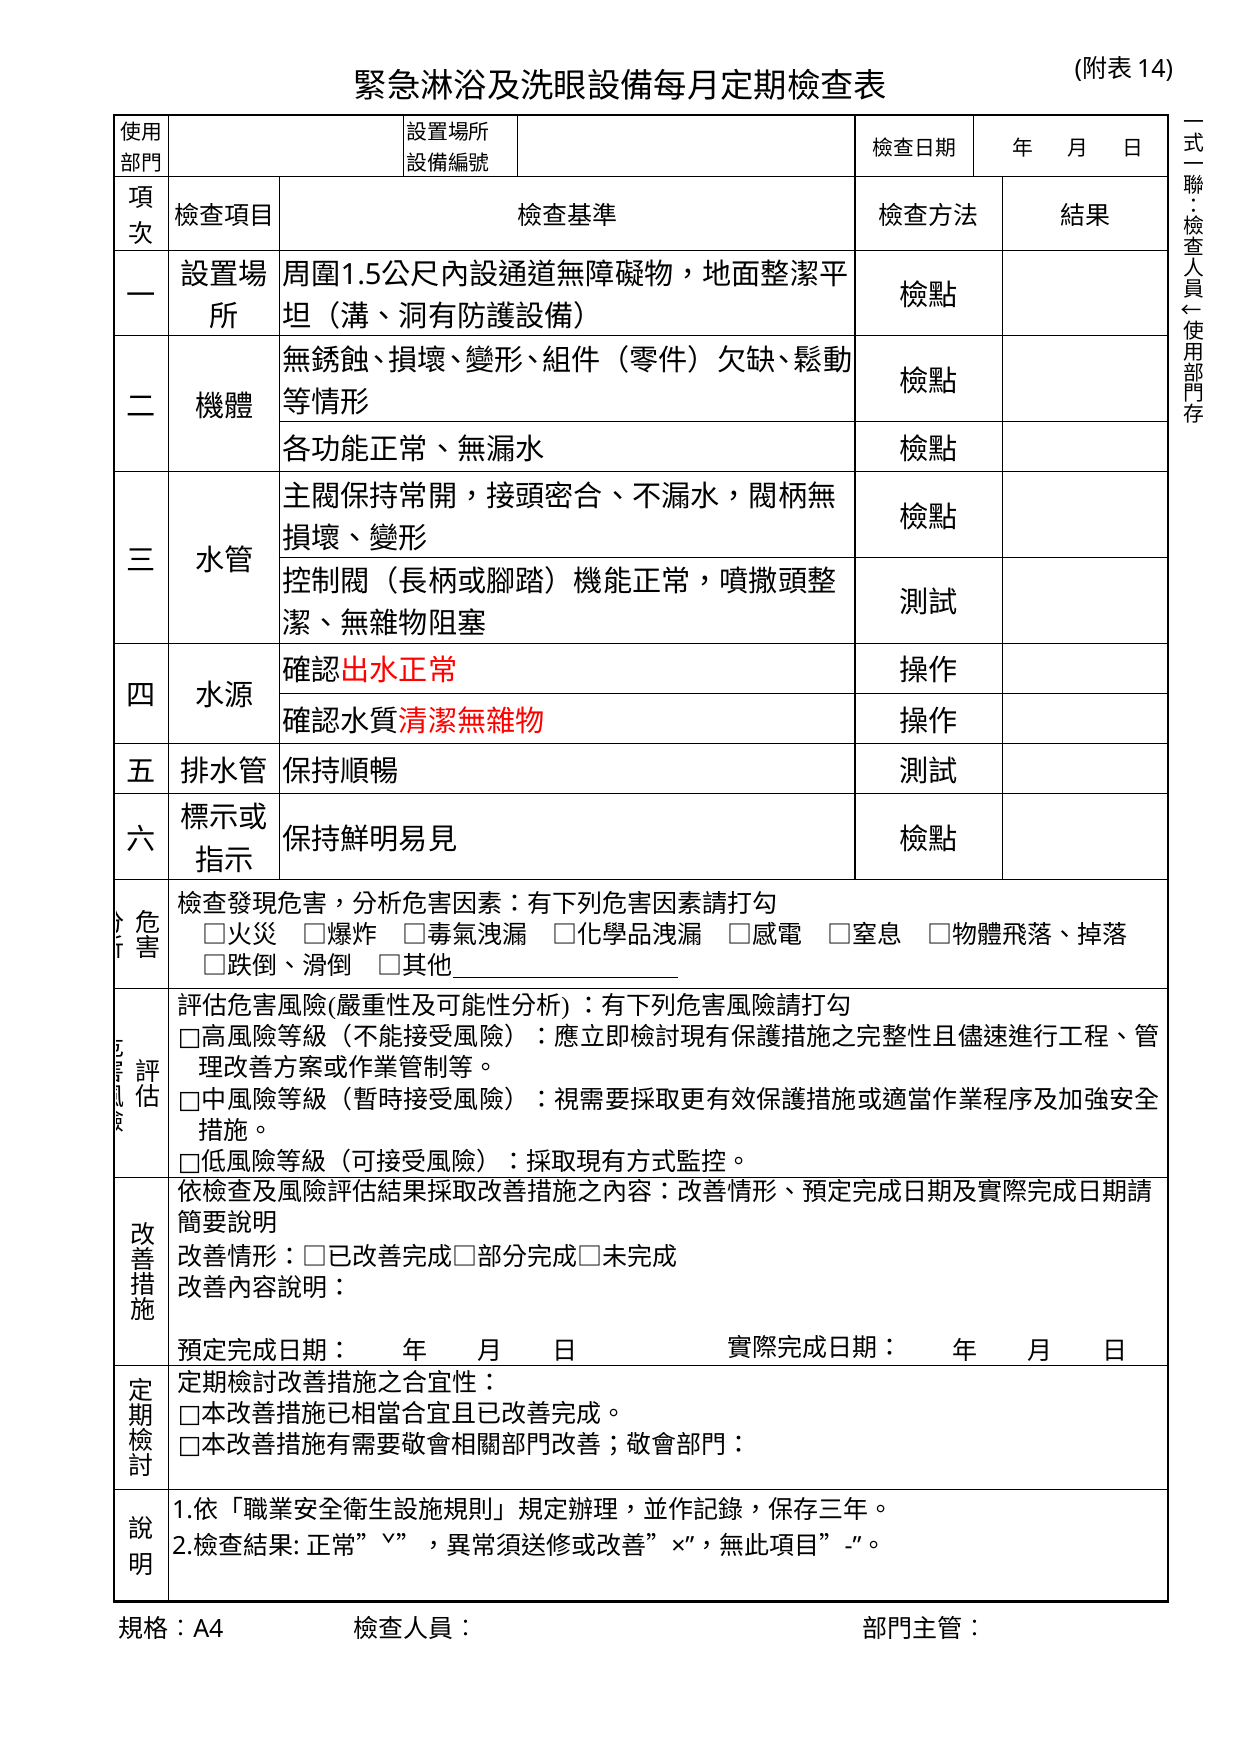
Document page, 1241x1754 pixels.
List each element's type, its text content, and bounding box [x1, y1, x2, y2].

table_cell 檢點 [856, 422, 1002, 471]
table_cell 評估危害風險(嚴重性及可能性分析) ：有下列危害風險請打勾 □高風險等級（不能接受風險）：應立即檢討現有保護措施之完整性且儘速進行工程、管理改善方案或作業管制等。 □中風險等級（暫時接受風險）：視需要採取更有效保護措施或適當作業程序及加強安全措施。 □低風險等級（可接受風險）：採取現有方式監控。 [169, 989, 1167, 1177]
table_cell 保持鮮明易見 [280, 794, 854, 879]
table_cell 檢點 [856, 794, 1002, 879]
text 規格︰A4 檢查人員︰ 部門主管︰ [118, 1609, 1122, 1645]
table_cell 排水管 [169, 744, 279, 793]
table_cell 機體 [169, 336, 279, 471]
table_cell 確認水質清潔無雜物 [280, 694, 854, 743]
table_cell [1003, 744, 1167, 793]
table_cell [1003, 694, 1167, 743]
text (附表14) [1074, 49, 1184, 83]
text 緊急淋浴及洗眼設備每月定期檢查表 [118, 59, 1122, 107]
table_cell [1003, 644, 1167, 693]
table_cell 檢查發現危害，分析危害因素：有下列危害因素請打勾 □火災 □爆炸 □毒氣洩漏 □化學品洩漏 □感電 □窒息 □物體飛落、掉落 □跌倒、滑倒 □其他 [169, 880, 1167, 988]
table_cell 設置場所 [169, 251, 279, 335]
table_cell 檢查基準 [280, 177, 854, 249]
table_cell 六 [115, 794, 168, 879]
table_cell [1003, 472, 1167, 557]
table_cell 周圍1.5公尺內設通道無障礙物，地面整潔平坦（溝、洞有防護設備） [280, 251, 854, 335]
table_cell [1003, 794, 1167, 879]
table_cell 改善措施 [115, 1178, 168, 1365]
table_cell 標示或指示 [169, 794, 279, 879]
table_cell 檢點 [856, 472, 1002, 557]
table_cell 檢查方法 [856, 177, 1002, 249]
table_cell 三 [115, 472, 168, 642]
table_cell 一 [115, 251, 168, 335]
table_cell 檢點 [856, 336, 1002, 421]
table_cell [1003, 558, 1167, 642]
table_cell [1003, 251, 1167, 335]
table_cell 五 [115, 744, 168, 793]
table_cell 檢點 [856, 251, 1002, 335]
table_cell 二 [115, 336, 168, 471]
table_cell 說 明 [115, 1490, 168, 1600]
table_cell 評估 危害風險 [115, 989, 168, 1177]
table_header 年 月 日 [974, 116, 1167, 176]
table_cell 測試 [856, 558, 1002, 642]
table_cell 檢查項目 [169, 177, 279, 249]
table_cell 操作 [856, 644, 1002, 693]
table_cell 水源 [169, 644, 279, 743]
table_header [518, 116, 854, 176]
table_cell 定期檢討改善措施之合宜性： □本改善措施已相當合宜且已改善完成。 □本改善措施有需要敬會相關部門改善；敬會部門： [169, 1366, 1167, 1488]
table_cell 操作 [856, 694, 1002, 743]
table_cell 測試 [856, 744, 1002, 793]
table_cell 結果 [1003, 177, 1167, 249]
table_cell 水管 [169, 472, 279, 642]
table_cell 定期檢討 [115, 1366, 168, 1488]
table_header 檢查日期 [856, 116, 973, 176]
table_header 設置場所 設備編號 [404, 116, 517, 176]
table_cell 各功能正常、無漏水 [280, 422, 854, 471]
table_cell 確認出水正常 [280, 644, 854, 693]
table_header [169, 116, 403, 176]
table_cell 項次 [115, 177, 168, 249]
table_cell 依檢查及風險評估結果採取改善措施之內容：改善情形、預定完成日期及實際完成日期請簡要說明 改善情形：□已改善完成□部分完成□未完成 改善內容說明： 預定完成日期： 年 月 日 實際完成日期： 年 月 日 [169, 1178, 1167, 1365]
table_cell [1003, 336, 1167, 421]
table_cell 危害 分析 [115, 880, 168, 988]
table_cell [1003, 422, 1167, 471]
table_cell 主閥保持常開，接頭密合、不漏水，閥柄無損壞、變形 [280, 472, 854, 557]
table_cell 四 [115, 644, 168, 743]
table_cell 保持順暢 [280, 744, 854, 793]
table_cell 無銹蝕、損壞、變形、組件（零件）欠缺、鬆動等情形 [280, 336, 854, 421]
table_header 使用 部門 [115, 116, 168, 176]
text 一式一聯：檢查人員↓使用部門存 [1179, 111, 1209, 447]
table_cell 1.依「職業安全衛生設施規則」規定辦理，並作記錄，保存三年。 2.檢查結果: 正常”ˇ”，異常須送修或改善”×”，無此項目”-”。 [169, 1490, 1167, 1600]
table_cell 控制閥（長柄或腳踏）機能正常，噴撒頭整潔、無雜物阻塞 [280, 558, 854, 642]
